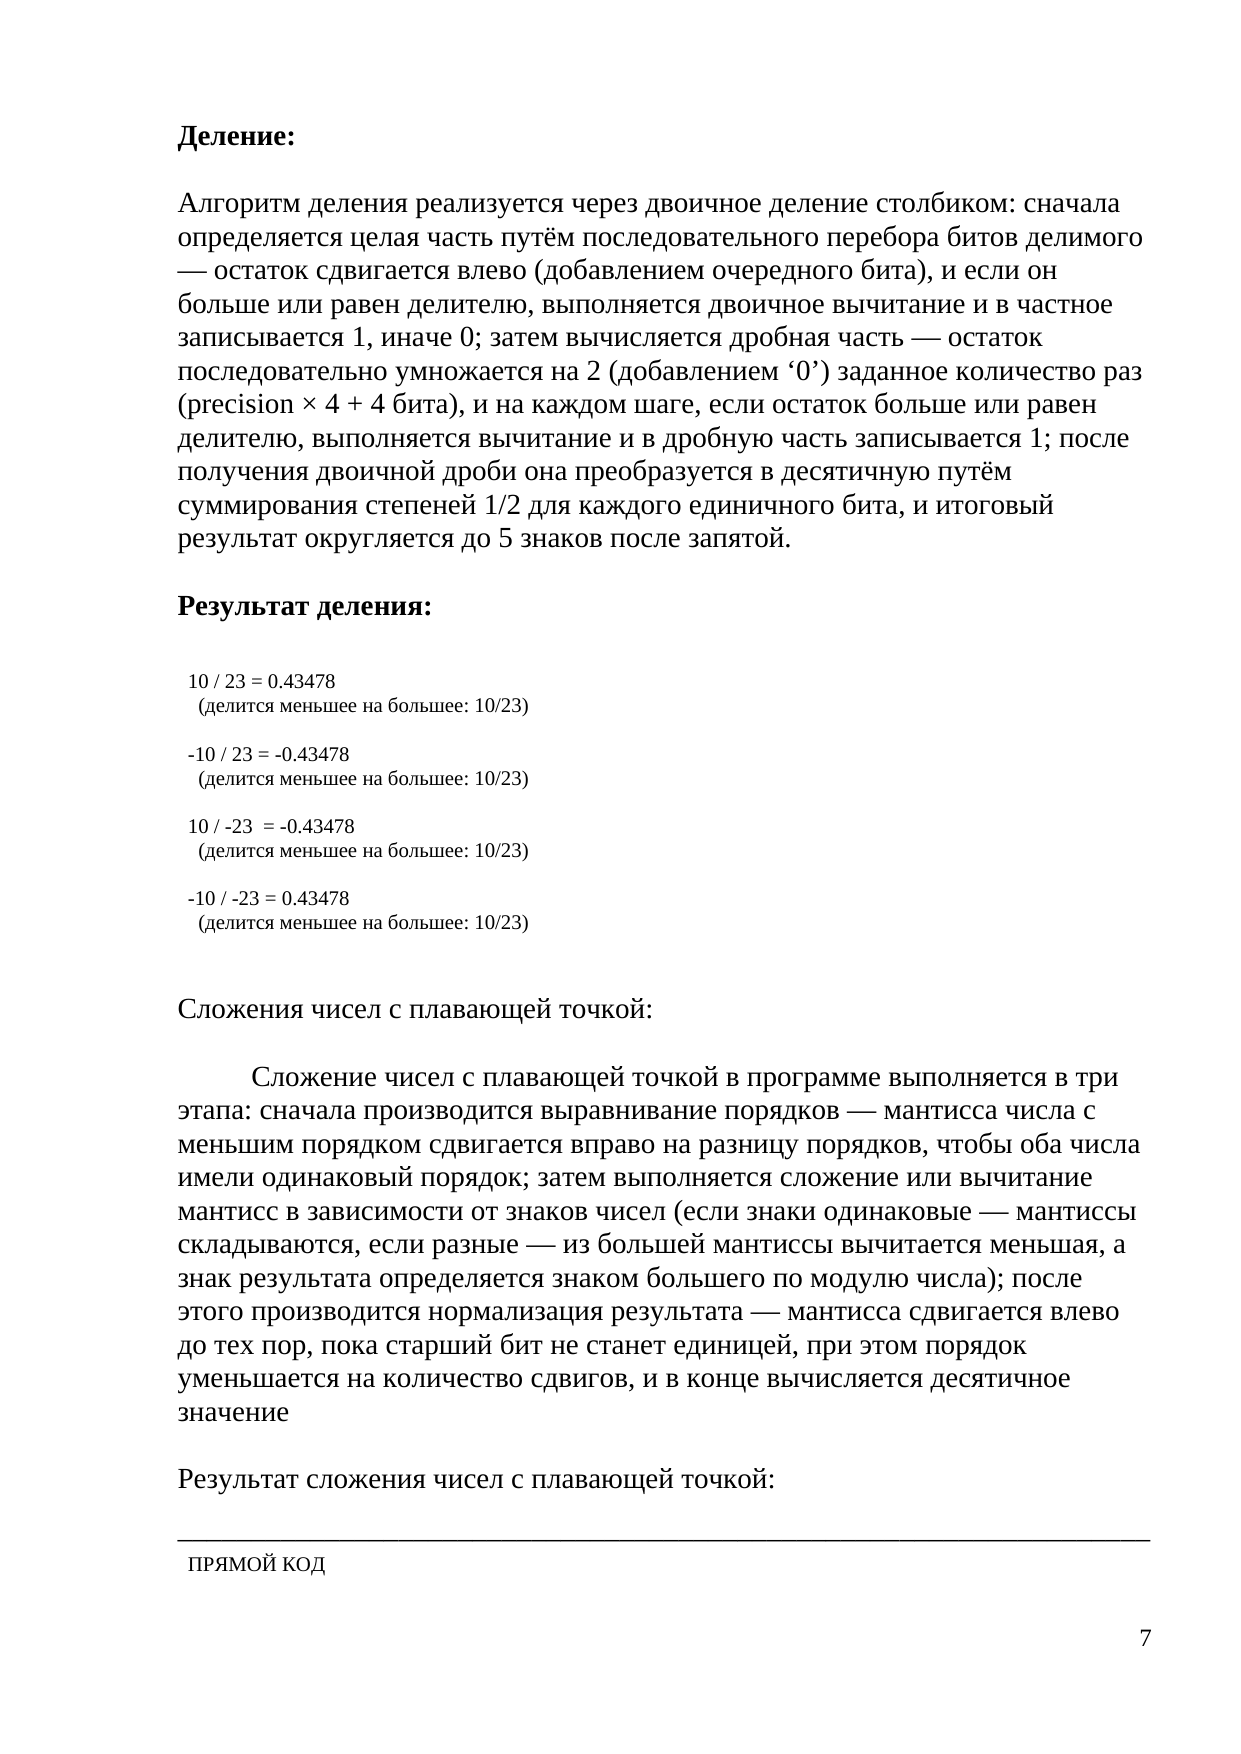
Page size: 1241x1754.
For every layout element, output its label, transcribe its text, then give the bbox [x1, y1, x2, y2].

text Результат сложения чисел с плавающей точкой: [177, 1461, 1152, 1495]
text Алгоритм деления реализуется через двоичное деление столбиком: сначала определяется целая часть путём последовательного перебора битов делимого — остаток сдвигается влево (добавлением очередного бита), и если он больше или равен делителю, выполняется двоичное вычитание и в частное записывается 1, иначе 0; затем вычисляется дробная часть — остаток последовательно умножается на 2 (добавлением ‘0’) заданное количество раз (precision × 4 + 4 бита), и на каждом шаге, если остаток больше или равен делителю, выполняется вычитание и в дробную часть записывается 1; после получения двоичной дроби она преобразуется в десятичную путём суммирования степеней 1/2 для каждого единичного бита, и итоговый результат округляется до 5 знаков после запятой. [177, 185, 1152, 554]
text Результат деления: [177, 588, 1152, 621]
text ────────────────────────────────────────────────────────────────── [177, 1528, 1152, 1552]
text (делится меньшее на большее: 10/23) [177, 693, 1152, 717]
text Деление: [177, 118, 1152, 185]
text (делится меньшее на большее: 10/23) [177, 766, 1152, 790]
text Сложение чисел с плавающей точкой в программе выполняется в три этапа: сначала производится выравнивание порядков — мантисса числа с меньшим порядком сдвигается вправо на разницу порядков, чтобы оба числа имели одинаковый порядок; затем выполняется сложение или вычитание мантисс в зависимости от знаков чисел (если знаки одинаковые — мантиссы складываются, если разные — из большей мантиссы вычитается меньшая, а знак результата определяется знаком большего по модулю числа); после этого производится нормализация результата — мантисса сдвигается влево до тех пор, пока старший бит не станет единицей, при этом порядок уменьшается на количество сдвигов, и в конце вычисляется десятичное значение [177, 1059, 1152, 1428]
text -10 / 23 = -0.43478 [177, 742, 1152, 766]
text (делится меньшее на большее: 10/23) [177, 910, 1152, 934]
text (делится меньшее на большее: 10/23) [177, 838, 1152, 862]
text -10 / -23 = 0.43478 [177, 886, 1152, 910]
text 10 / 23 = 0.43478 [177, 669, 1152, 693]
text ПРЯМОЙ КОД [177, 1552, 1152, 1576]
text 10 / -23 = -0.43478 [177, 814, 1152, 838]
text Сложения чисел с плавающей точкой: [177, 992, 1152, 1025]
